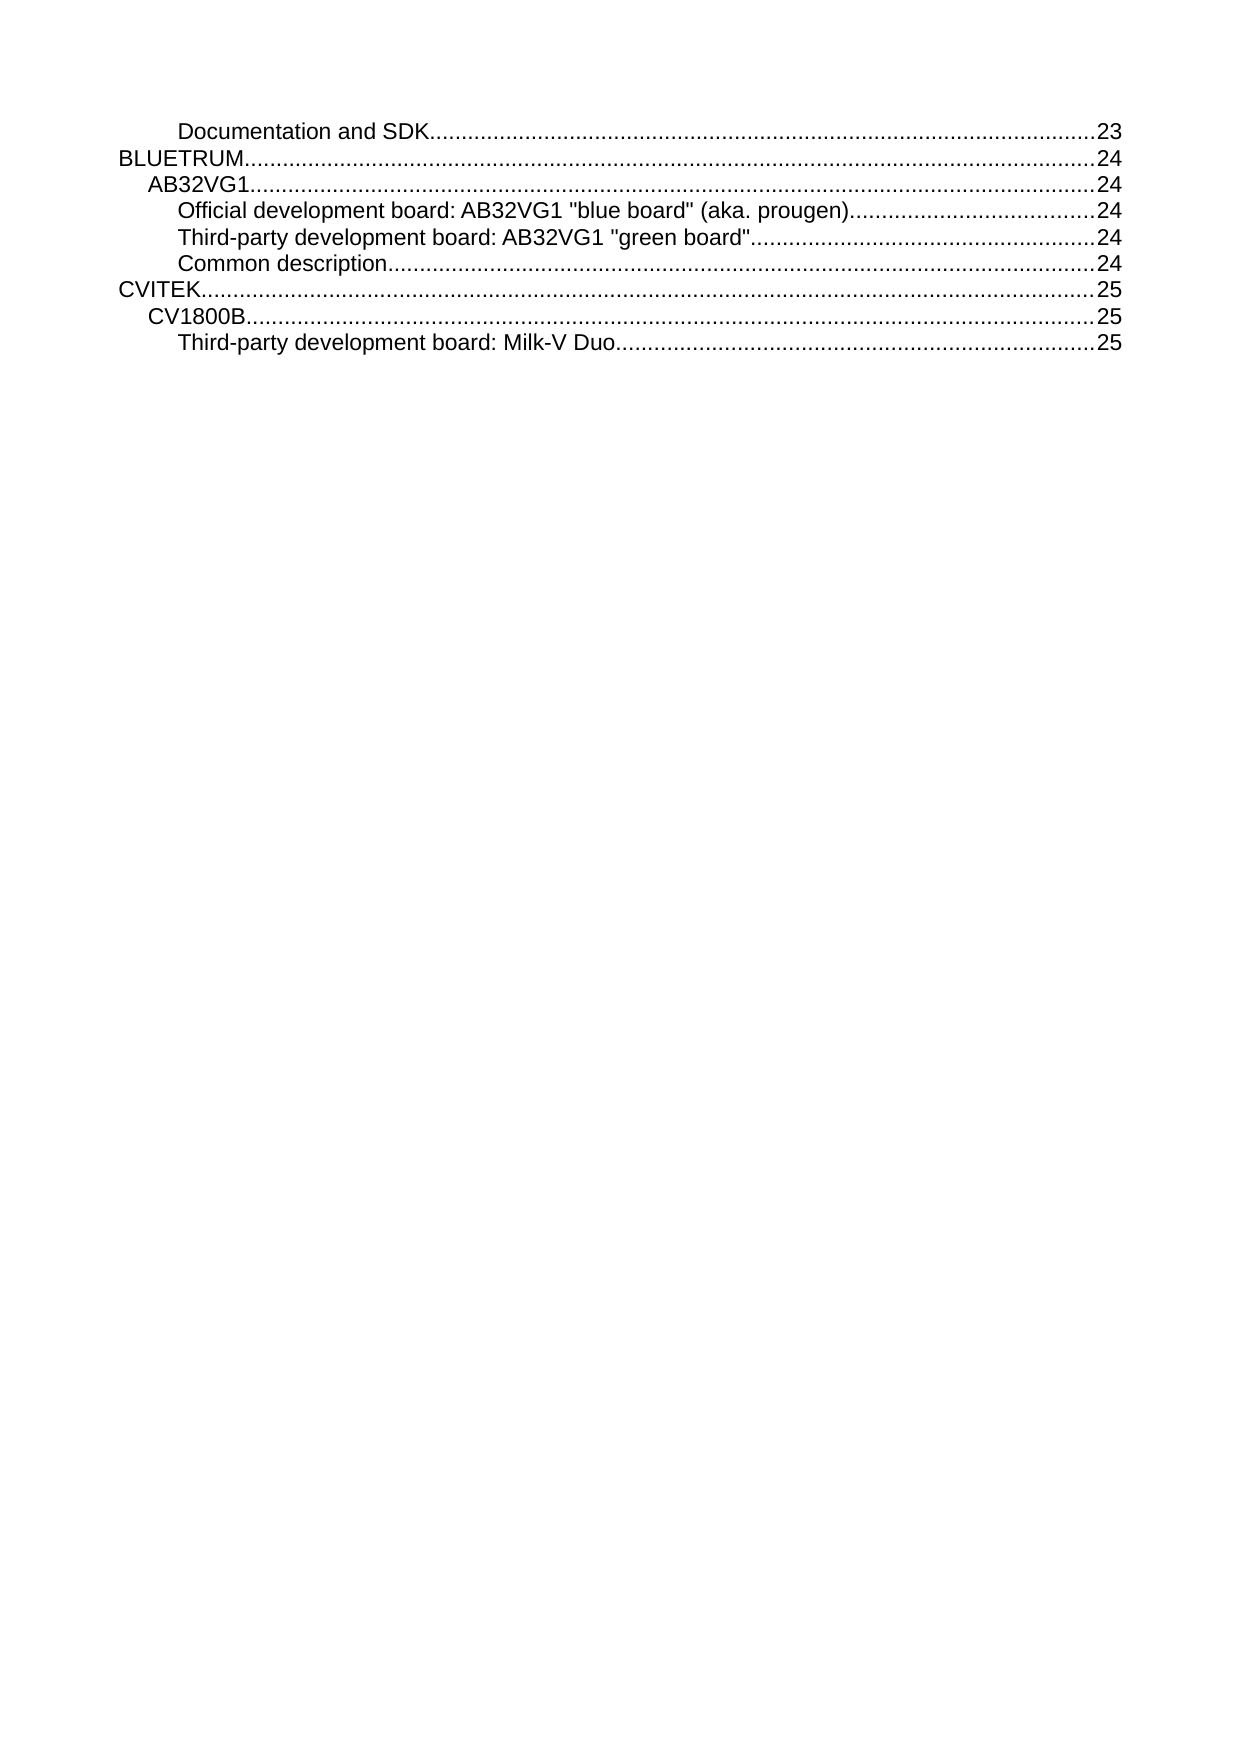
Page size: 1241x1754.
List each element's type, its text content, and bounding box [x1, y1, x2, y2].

text Common description 24 [177, 250, 1122, 276]
text BLUETRUM 24 [118, 144, 1122, 171]
text Official development board: AB32VG1 "blue board" (aka. prougen) 24 [177, 197, 1122, 223]
text Third-party development board: AB32VG1 "green board" 24 [177, 223, 1122, 250]
text AB32VG1 24 [148, 171, 1122, 197]
text CV1800B 25 [148, 303, 1122, 329]
text CVITEK 25 [118, 276, 1122, 303]
text Third-party development board: Milk-V Duo 25 [177, 329, 1122, 355]
text Documentation and SDK 23 [177, 118, 1122, 144]
